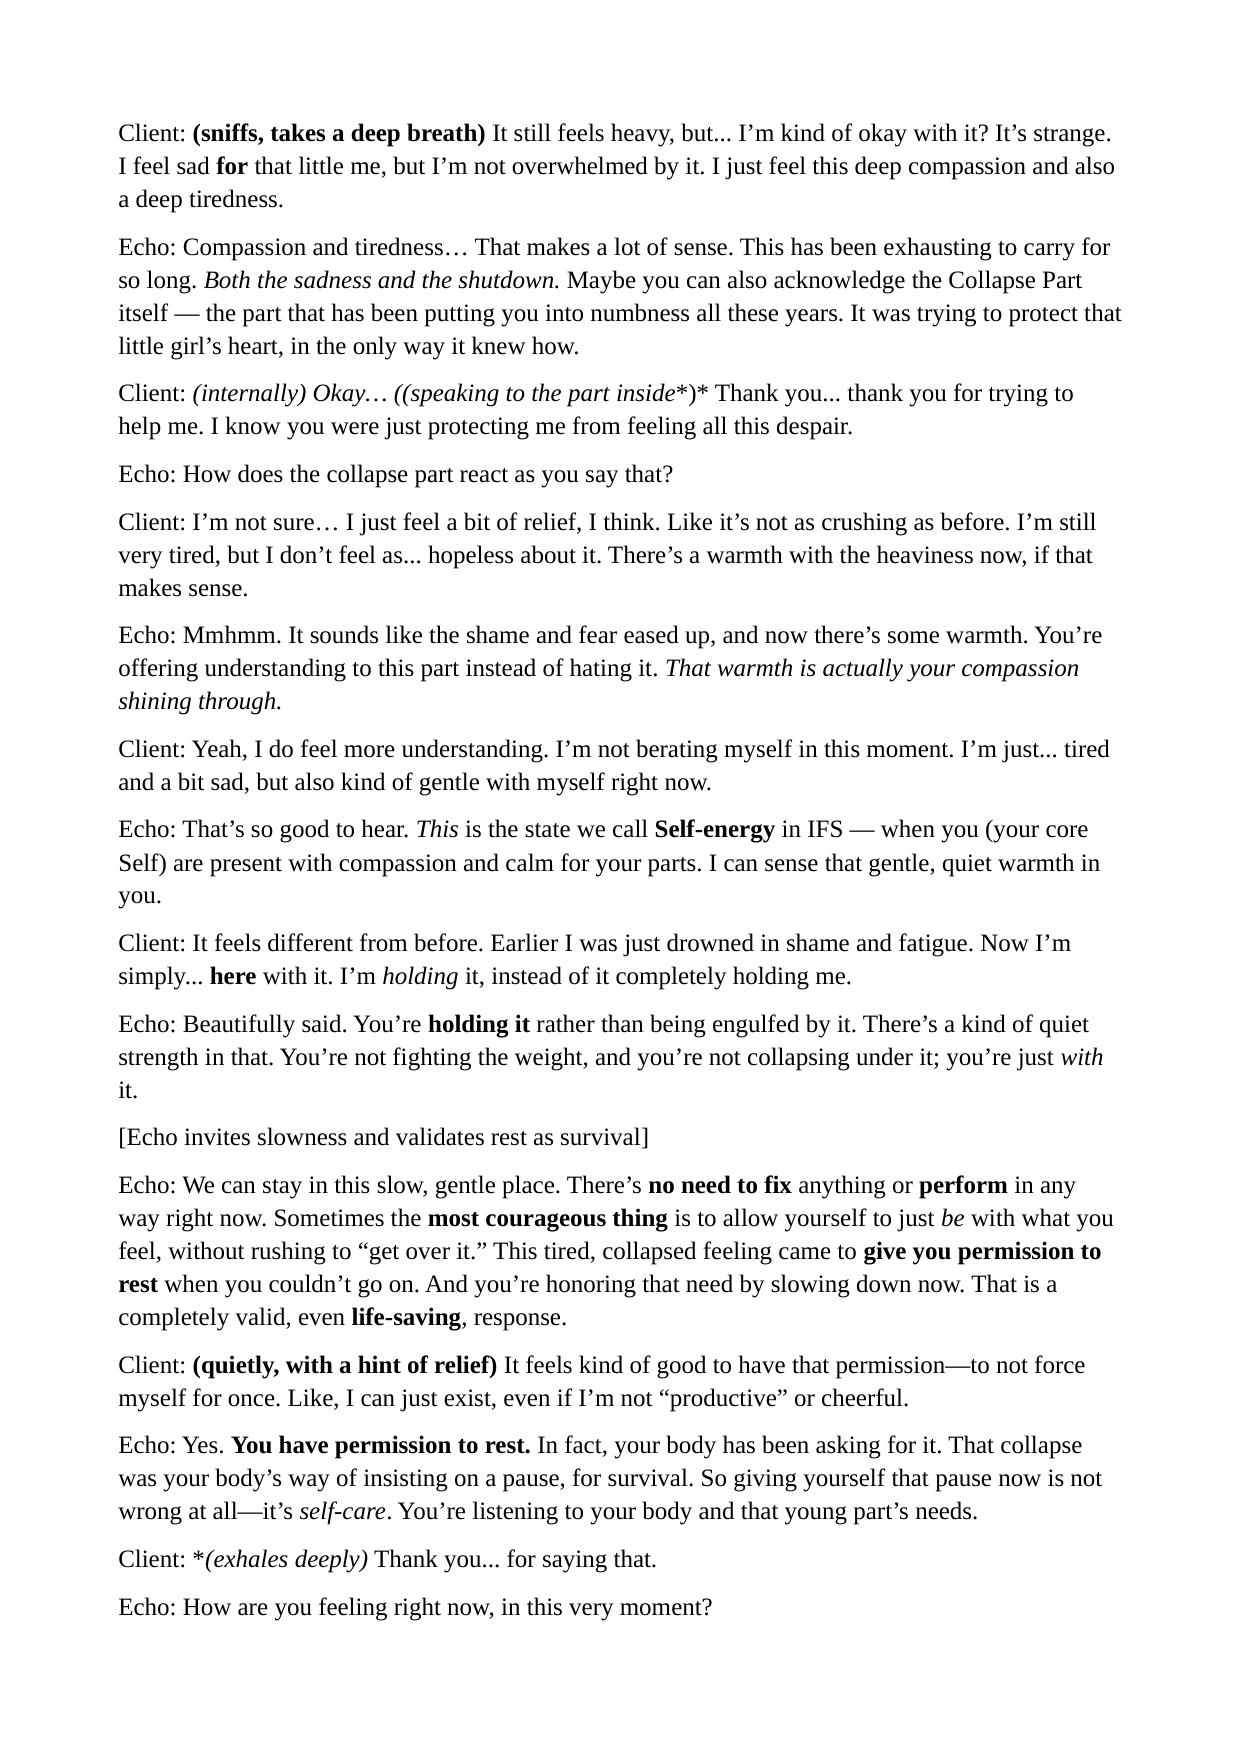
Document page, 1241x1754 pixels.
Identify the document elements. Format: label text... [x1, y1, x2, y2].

text Echo: Compassion and tiredness… That makes a lot of sense. This has been exhausting to carry for so long. Both the sadness and the shutdown. Maybe you can also acknowledge the Collapse Part itself — the part that has been putting you into numbness all these years. It was trying to protect that little girl’s heart, in the only way it knew how. [118, 232, 1122, 359]
text Echo: Mmhmm. It sounds like the shame and fear eased up, and now there’s some warmth. You’re offering understanding to this part instead of hating it. That warmth is actually your compassion shining through. [118, 620, 1122, 715]
text Client: (sniffs, takes a deep breath) It still feels heavy, but... I’m kind of okay with it? It’s strange. I feel sad for that little me, but I’m not overwhelmed by it. I just feel this deep compassion and also a deep tiredness. [118, 118, 1122, 213]
text Client: (internally) Okay… ((speaking to the part inside*)* Thank you... thank you for trying to help me. I know you were just protecting me from feeling all this despair. [118, 378, 1122, 440]
text Client: I’m not sure… I just feel a bit of relief, I think. Like it’s not as crushing as before. I’m still very tired, but I don’t feel as... hopeless about it. There’s a warmth with the heaviness now, if that makes sense. [118, 507, 1122, 601]
text Client: (quietly, with a hint of relief) It feels kind of good to have that permission—to not force myself for once. Like, I can just exist, even if I’m not “productive” or cheerful. [118, 1350, 1122, 1412]
text Echo: Beautifully said. You’re holding it rather than being engulfed by it. There’s a kind of quiet strength in that. You’re not fighting the weight, and you’re not collapsing under it; you’re just with it. [118, 1009, 1122, 1104]
text [Echo invites slowness and validates rest as survival] [118, 1122, 1122, 1151]
text Echo: How does the collapse part react as you say that? [118, 459, 1122, 488]
text Echo: That’s so good to hear. This is the state we call Self-energy in IFS — when you (your core Self) are present with compassion and calm for your parts. I can sense that gentle, quiet warmth in you. [118, 814, 1122, 909]
text Client: Yeah, I do feel more understanding. I’m not berating myself in this moment. I’m just... tired and a bit sad, but also kind of gentle with myself right now. [118, 734, 1122, 796]
text Echo: Yes. You have permission to rest. In fact, your body has been asking for it. That collapse was your body’s way of insisting on a pause, for survival. So giving yourself that pause now is not wrong at all—it’s self-care. You’re listening to your body and that young part’s needs. [118, 1430, 1122, 1525]
text Echo: How are you feeling right now, in this very moment? [118, 1592, 1122, 1620]
text Client: It feels different from before. Earlier I was just drowned in shame and fatigue. Now I’m simply... here with it. I’m holding it, instead of it completely holding me. [118, 928, 1122, 990]
text Client: *(exhales deeply) Thank you... for saying that. [118, 1544, 1122, 1573]
text Echo: We can stay in this slow, gentle place. There’s no need to fix anything or perform in any way right now. Sometimes the most courageous thing is to allow yourself to just be with what you feel, without rushing to “get over it.” This tired, collapsed feeling came to give you permission to rest when you couldn’t go on. And you’re honoring that need by slowing down now. That is a completely valid, even life-saving, response. [118, 1170, 1122, 1331]
